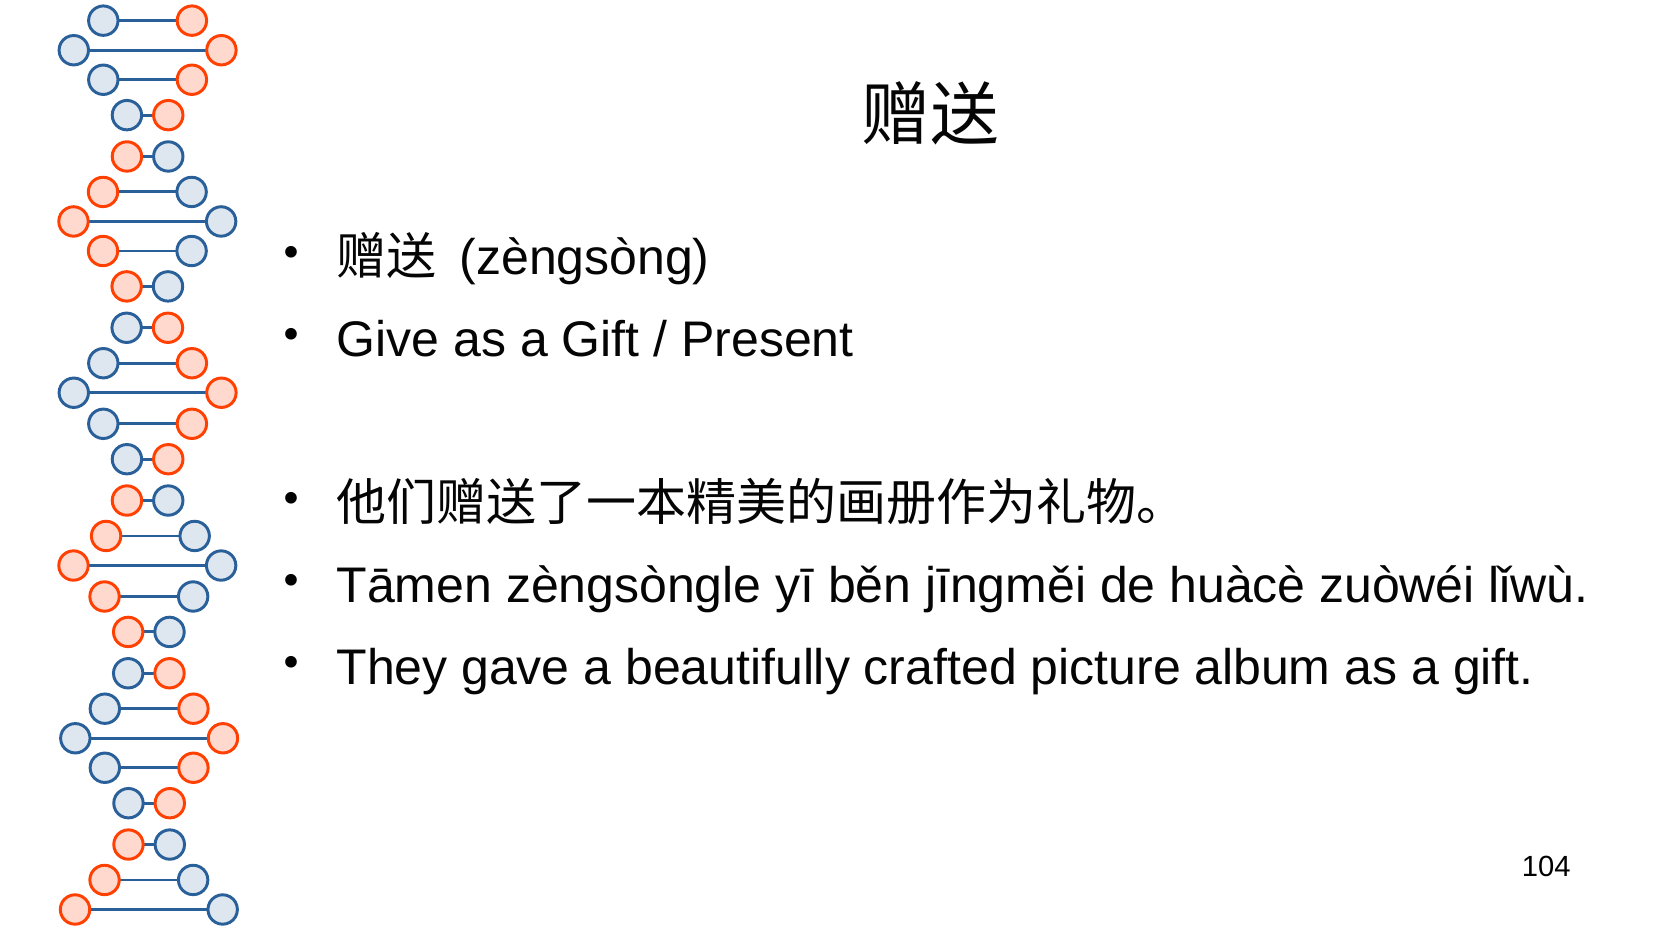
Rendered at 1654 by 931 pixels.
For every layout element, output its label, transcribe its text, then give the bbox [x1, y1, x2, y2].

title 赠送 [265, 35, 1595, 189]
list 赠送 (zèngsòng) Give as a Gift / Present 他们赠送了一本精美的画册作为礼物。 Tāmen zèngsòngle yī běn jīngměi de huàcè zuòwéi lǐwù. They gave a beautifully crafted picture album as a gift. [265, 224, 1595, 764]
